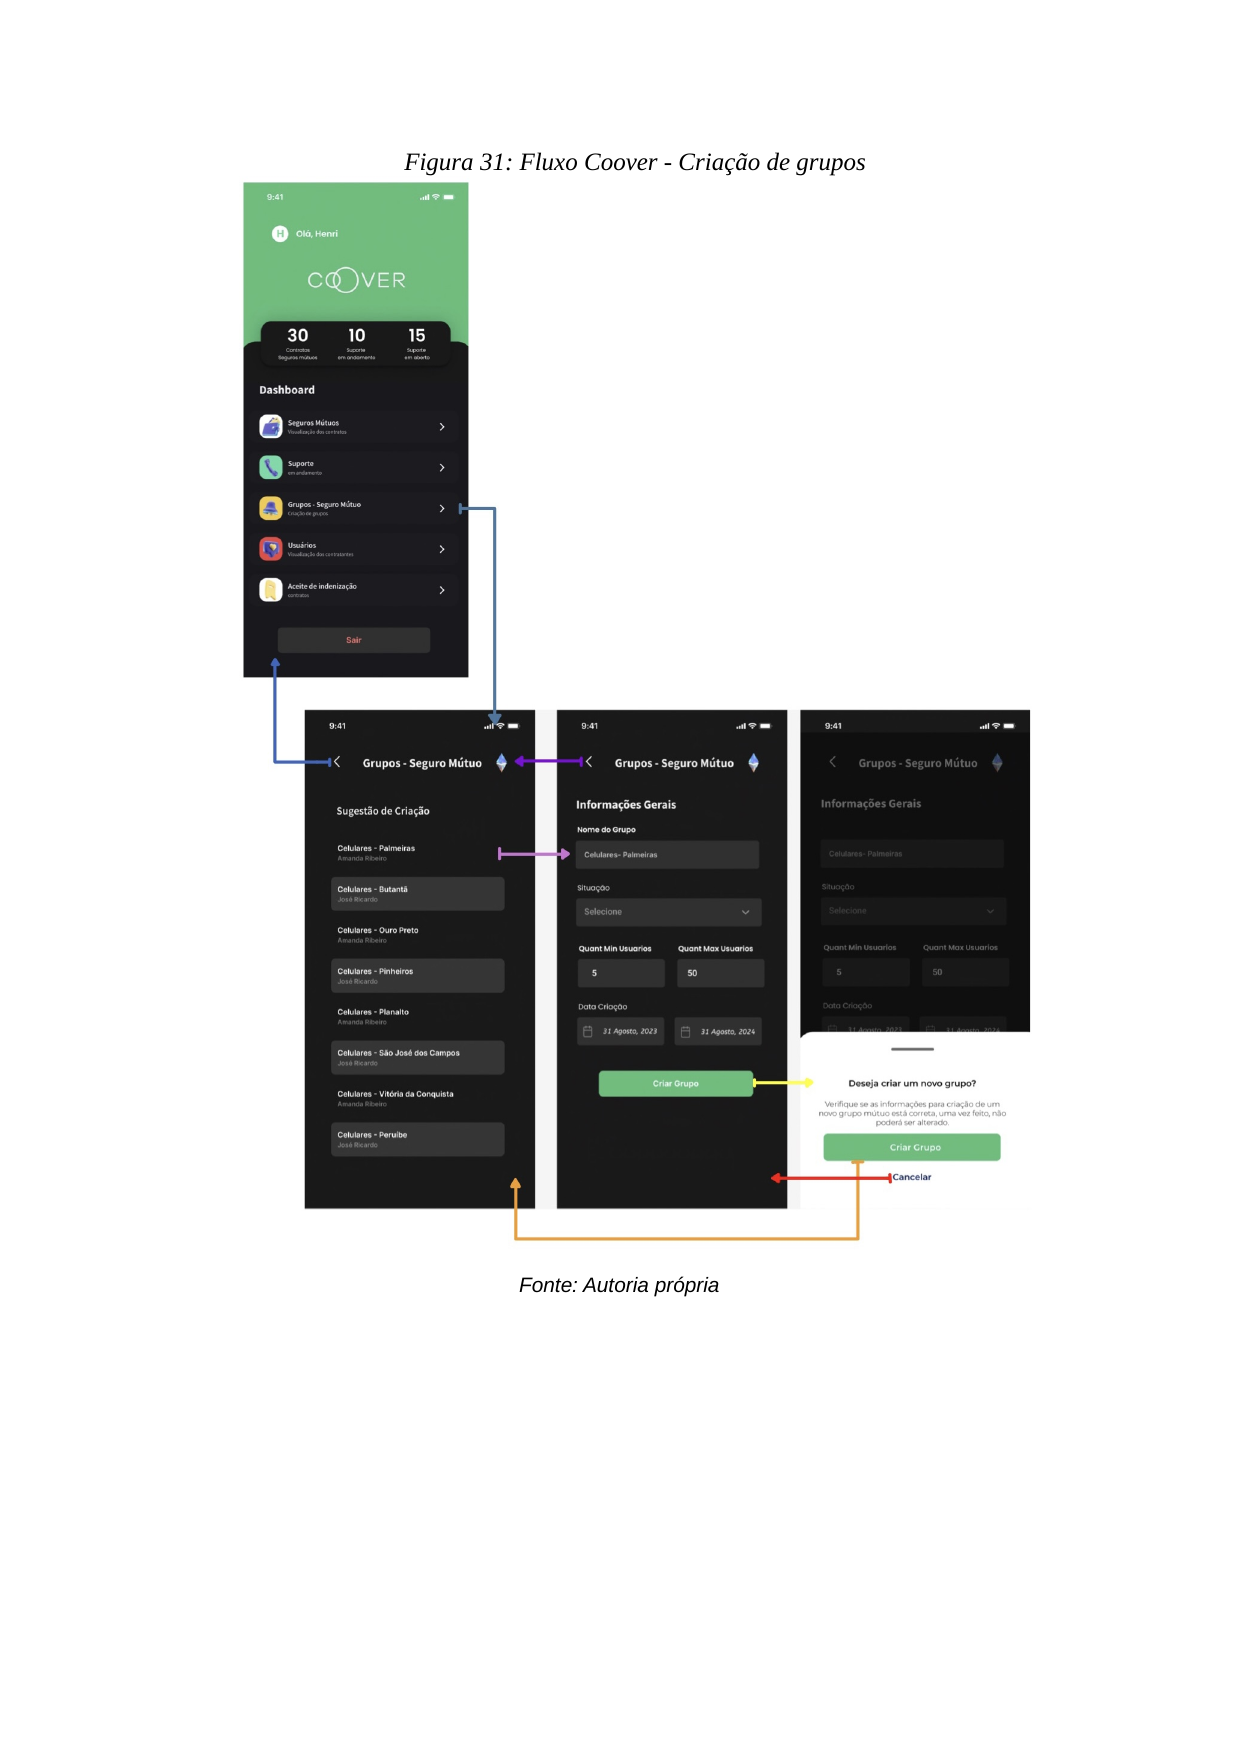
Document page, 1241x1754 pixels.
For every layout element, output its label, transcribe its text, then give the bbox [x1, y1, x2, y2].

picture [229, 176, 1043, 1253]
text Fonte: Autoria própria [118, 118, 1122, 1297]
text Figura 31: Fluxo Coover - Criação de grupos [229, 147, 1043, 176]
